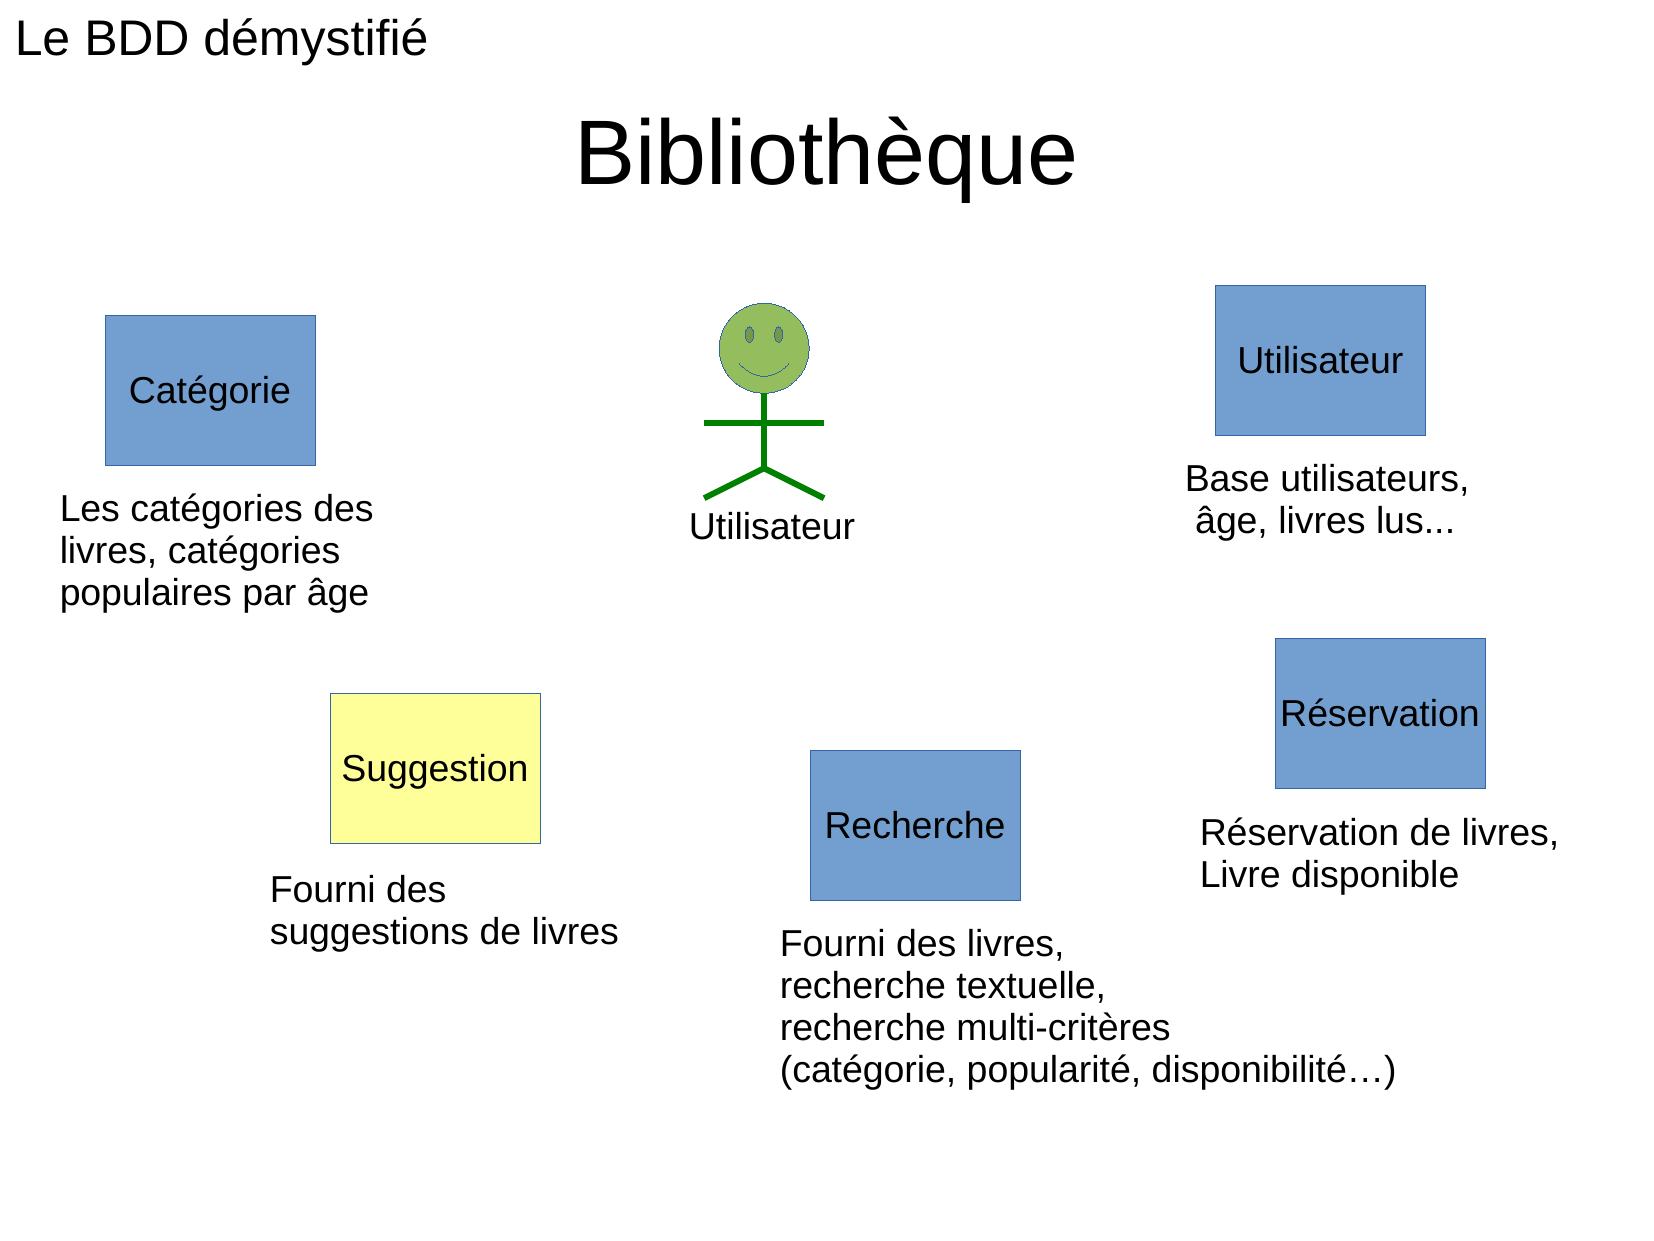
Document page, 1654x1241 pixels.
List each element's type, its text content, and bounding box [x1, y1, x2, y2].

text_box Les catégories des livres, catégories populaires par âge [45, 480, 466, 646]
text_box Suggestion [330, 693, 541, 844]
text_box Réservation [1275, 638, 1486, 789]
text_box Catégorie [105, 315, 316, 466]
text_box Utilisateur [674, 498, 871, 556]
text_box Utilisateur [1215, 285, 1426, 436]
text_box Fourni des suggestions de livres [255, 861, 646, 961]
text_box Fourni des livres, recherche textuelle, recherche multi-critères (catégorie, popularité, disponibilité…) [765, 915, 1412, 1098]
text_box [719, 303, 810, 394]
text_box Recherche [810, 750, 1021, 901]
text_box Le BDD démystifié [0, 3, 444, 74]
title Bibliothèque [82, 49, 1571, 257]
text_box Base utilisateurs, âge, livres lus... [1170, 450, 1485, 571]
text_box Réservation de livres, Livre disponible [1185, 803, 1575, 903]
